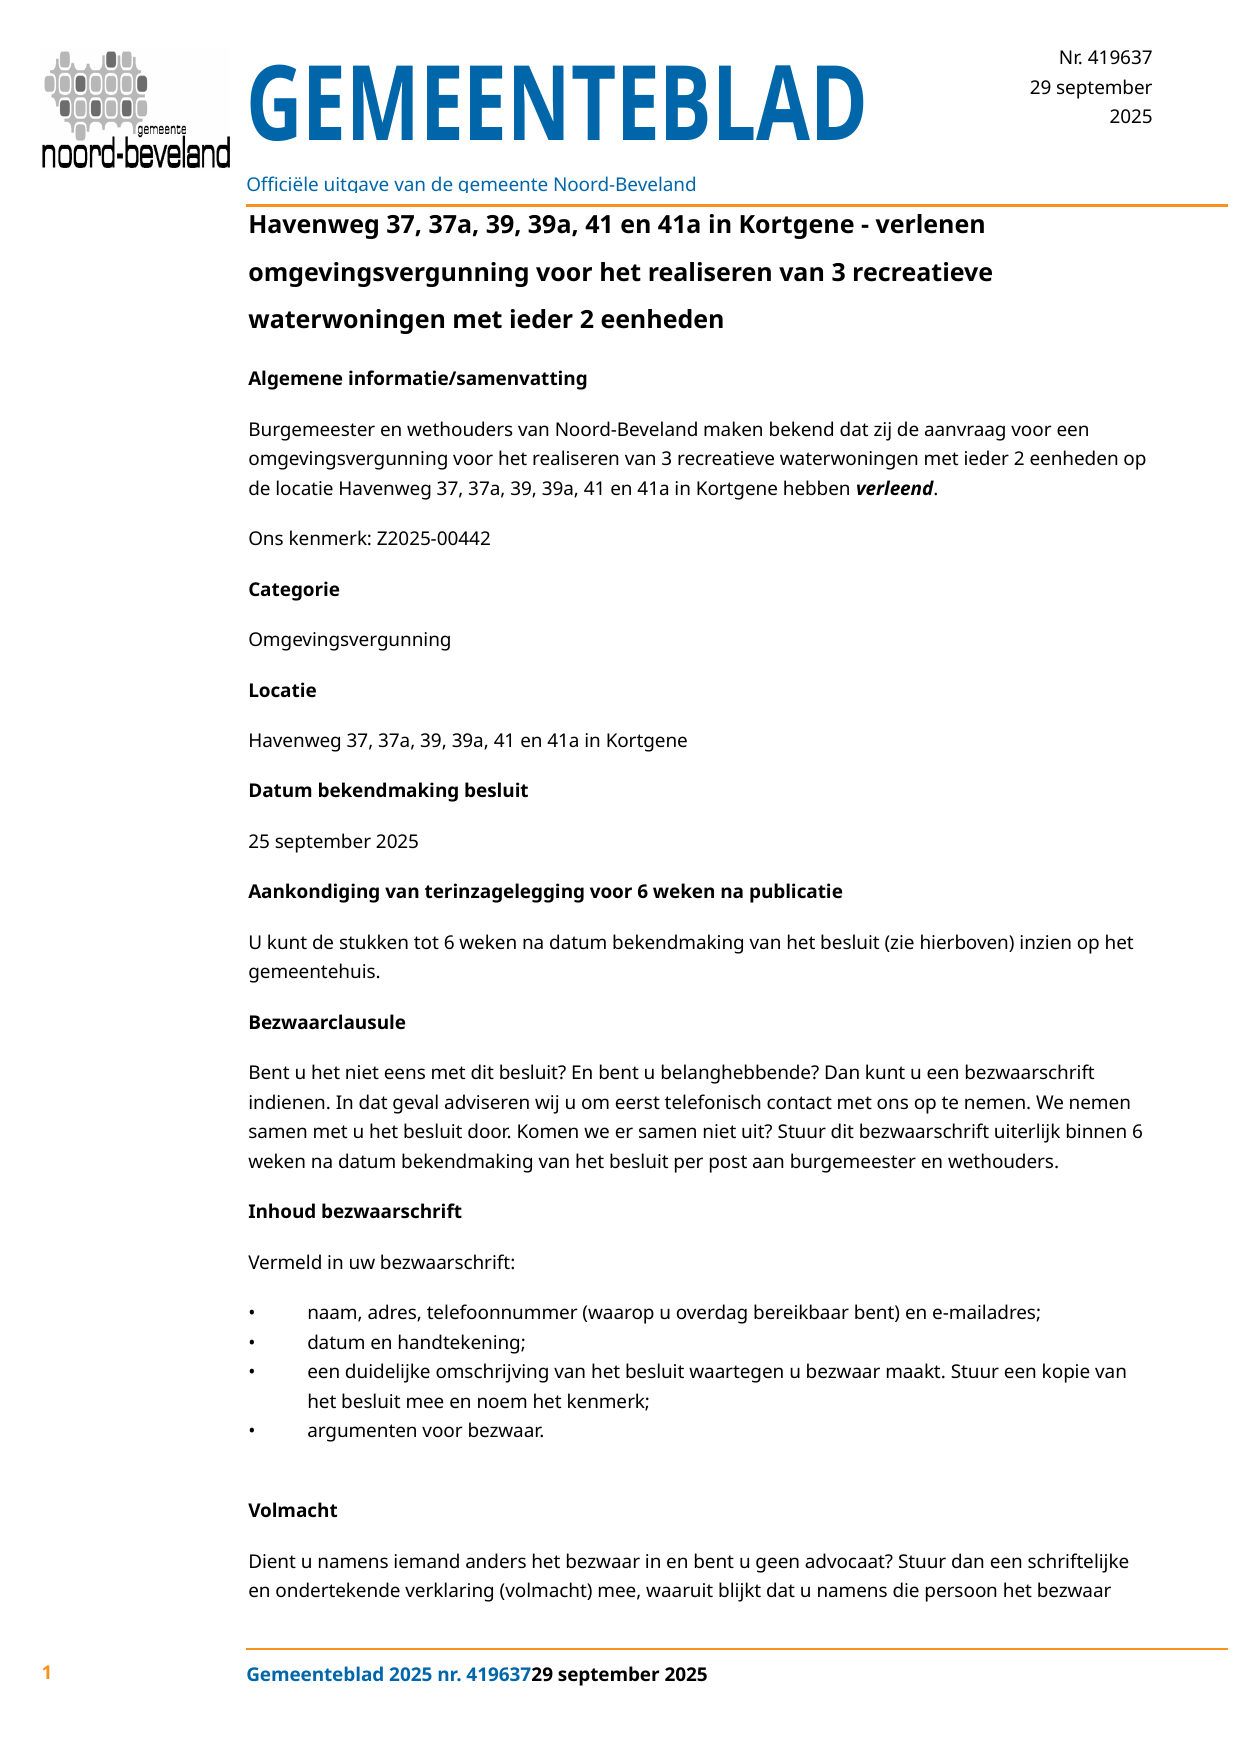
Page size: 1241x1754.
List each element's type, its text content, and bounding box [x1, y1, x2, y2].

list datum en handtekening; [248, 1329, 1152, 1354]
text Aankondiging van terinzagelegging voor 6 weken na publicatie [248, 878, 1152, 904]
list argumenten voor bezwaar. [248, 1418, 1152, 1443]
text Bezwaarclausule [248, 1009, 1152, 1034]
text U kunt de stukken tot 6 weken na datum bekendmaking van het besluit (zie hierboven) inzien op het gemeentehuis. [248, 929, 1152, 984]
text Omgevingsvergunning [248, 626, 1152, 652]
text 25 september 2025 [248, 828, 1152, 854]
text Locatie [248, 677, 1152, 702]
list een duidelijke omschrijving van het besluit waartegen u bezwaar maakt. Stuur een kopie van het besluit mee en noem het kenmerk; [248, 1358, 1152, 1414]
text Datum bekendmaking besluit [248, 778, 1152, 803]
text Volmacht [248, 1498, 1152, 1523]
text Dient u namens iemand anders het bezwaar in en bent u geen advocaat? Stuur dan een schriftelijke en ondertekende verklaring (volmacht) mee, waaruit blijkt dat u namens die persoon het bezwaar [248, 1548, 1152, 1603]
text Vermeld in uw bezwaarschrift: [248, 1249, 1152, 1274]
text Havenweg 37, 37a, 39, 39a, 41 en 41a in Kortgene [248, 727, 1152, 753]
text Algemene informatie/samenvatting [248, 366, 1152, 391]
text Ons kenmerk: Z2025-00442 [248, 526, 1152, 551]
text Burgemeester en wethouders van Noord-Beveland maken bekend dat zij de aanvraag voor een omgevingsvergunning voor het realiseren van 3 recreatieve waterwoningen met ieder 2 eenheden op de locatie Havenweg 37, 37a, 39, 39a, 41 en 41a in Kortgene hebben verleend. [248, 416, 1152, 501]
text Bent u het niet eens met dit besluit? En bent u belanghebbende? Dan kunt u een bezwaarschrift indienen. In dat geval adviseren wij u om eerst telefonisch contact met ons op te nemen. We nemen samen met u het besluit door. Komen we er samen niet uit? Stuur dit bezwaarschrift uiterlijk binnen 6 weken na datum bekendmaking van het besluit per post aan burgemeester en wethouders. [248, 1059, 1152, 1174]
picture [41, 47, 231, 172]
text Categorie [248, 576, 1152, 602]
text Havenweg 37, 37a, 39, 39a, 41 en 41a in Kortgene - verlenen omgevingsvergunning voor het realiseren van 3 recreatieve waterwoningen met ieder 2 eenheden [248, 207, 1152, 336]
list naam, adres, telefoonnummer (waarop u overdag bereikbaar bent) en e-mailadres; [248, 1299, 1152, 1325]
text Inhoud bezwaarschrift [248, 1198, 1152, 1224]
